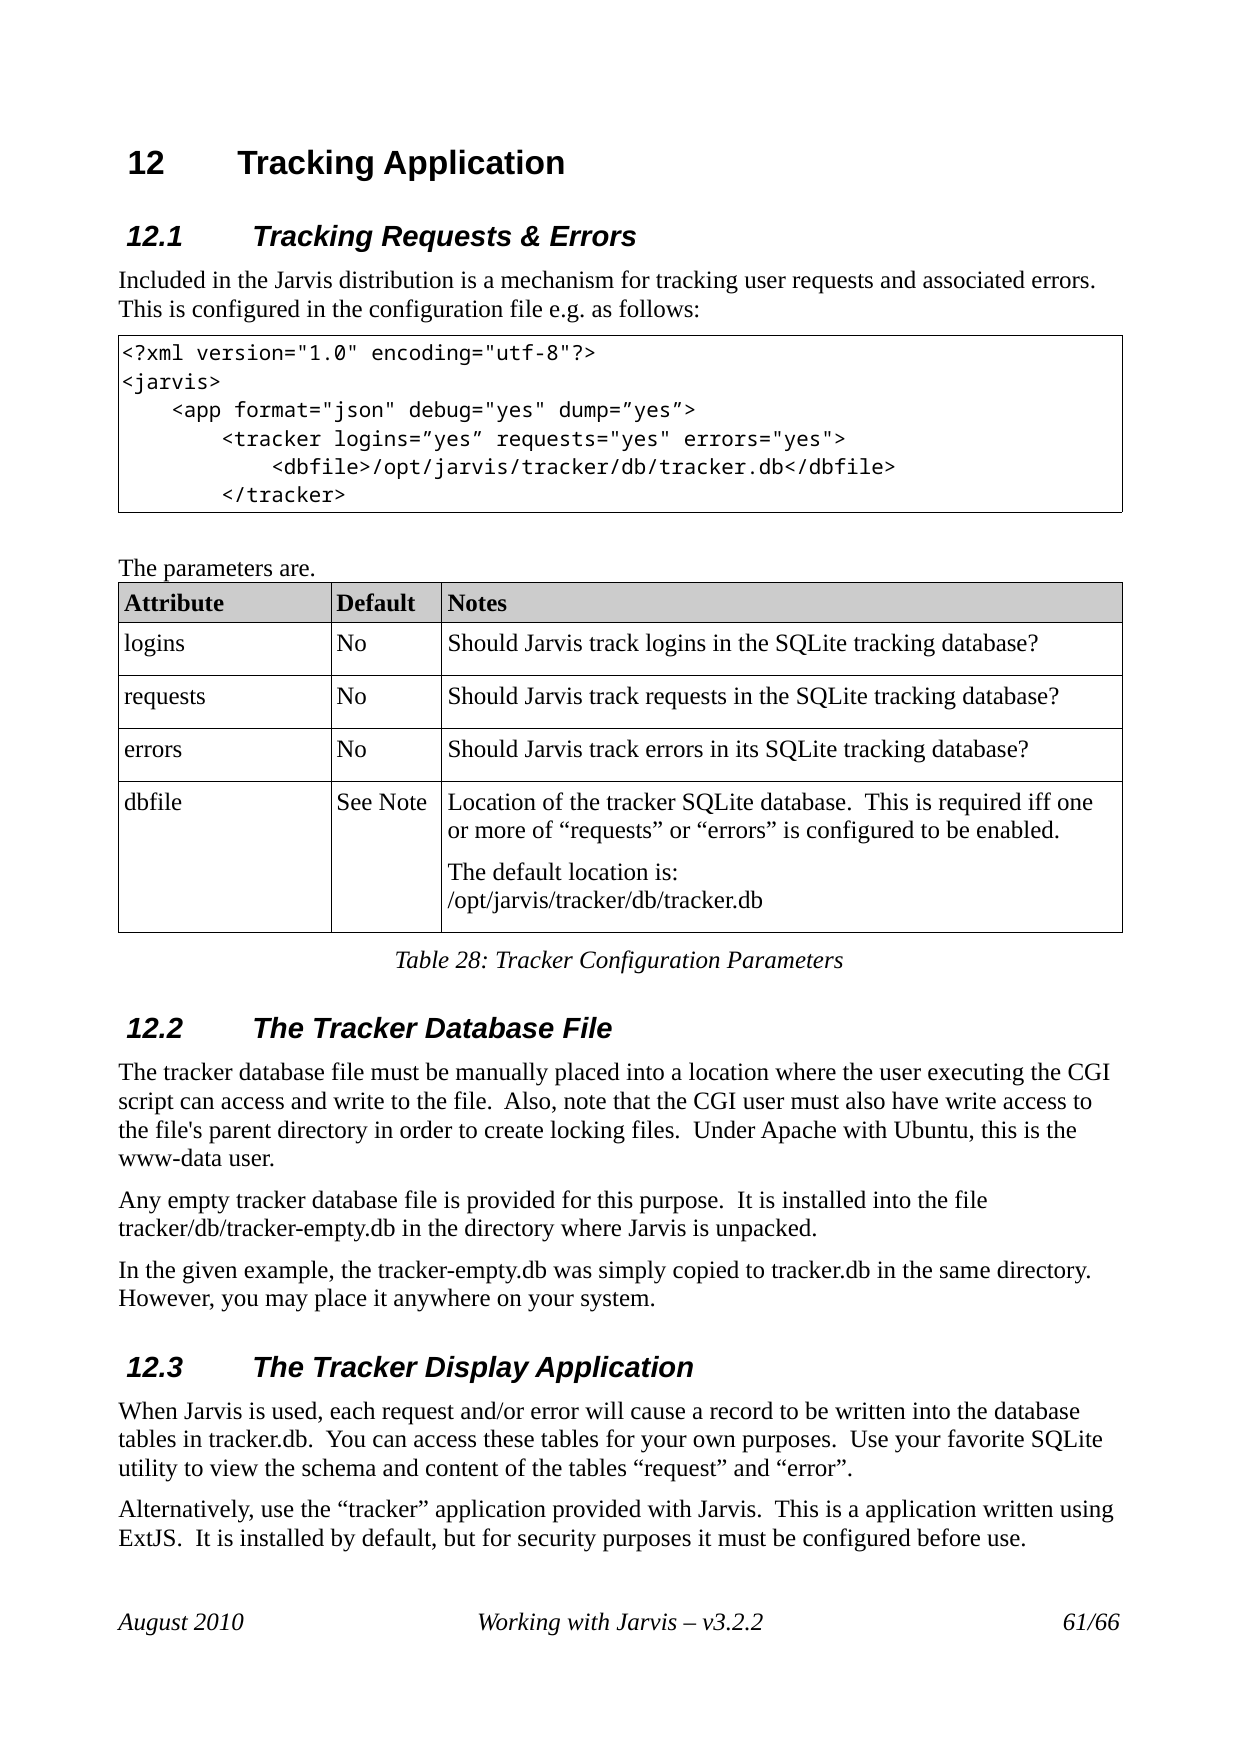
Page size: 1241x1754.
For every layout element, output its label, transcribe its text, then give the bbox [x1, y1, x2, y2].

table_cell Should Jarvis track requests in the SQLite tracking database? [442, 676, 1122, 728]
subtitle The Tracker Display Application [118, 1350, 1122, 1383]
table_header Attribute [119, 583, 331, 622]
text The parameters are. [118, 553, 1122, 582]
table_cell No [332, 676, 441, 728]
text Alternatively, use the “tracker” application provided with Jarvis. This is a application written using ExtJS. It is installed by default, but for security purposes it must be configured before use. [118, 1494, 1122, 1552]
table_cell dbfile [119, 782, 331, 932]
text </tracker> [119, 477, 1122, 512]
text Any empty tracker database file is provided for this purpose. It is installed into the file tracker/db/tracker-empty.db in the directory where Jarvis is unpacked. [118, 1185, 1122, 1242]
table_cell requests [119, 676, 331, 728]
text When Jarvis is used, each request and/or error will cause a record to be written into the database tables in tracker.db. You can access these tables for your own purposes. Use your favorite SQLite utility to view the schema and content of the tables “request” and “error”. [118, 1396, 1122, 1482]
table_header Default [332, 583, 441, 622]
text Table 28: Tracker Configuration Parameters [118, 945, 1122, 974]
table_header Notes [442, 583, 1122, 622]
table_cell No [332, 623, 441, 675]
table_cell Should Jarvis track errors in its SQLite tracking database? [442, 729, 1122, 781]
text <tracker logins=”yes” requests="yes" errors="yes"> [119, 421, 1122, 449]
text In the given example, the tracker-empty.db was simply copied to tracker.db in the same directory. However, you may place it anywhere on your system. [118, 1255, 1122, 1312]
table_cell errors [119, 729, 331, 781]
text <?xml version="1.0" encoding="utf-8"?> [119, 336, 1122, 364]
subtitle The Tracker Database File [118, 1011, 1122, 1045]
subtitle Tracking Requests & Errors [118, 219, 1122, 253]
text <app format="json" debug="yes" dump=”yes”> [119, 392, 1122, 421]
subtitle Tracking Application [118, 143, 1122, 182]
table_cell logins [119, 623, 331, 675]
table_cell Should Jarvis track logins in the SQLite tracking database? [442, 623, 1122, 675]
text <jarvis> [119, 364, 1122, 392]
table_cell Location of the tracker SQLite database. This is required iff one or more of “requests” or “errors” is configured to be enabled. The default location is: /opt/jarvis/tracker/db/tracker.db [442, 782, 1122, 932]
text Included in the Jarvis distribution is a mechanism for tracking user requests and associated errors. This is configured in the configuration file e.g. as follows: [118, 265, 1122, 323]
text The tracker database file must be manually placed into a location where the user executing the CGI script can access and write to the file. Also, note that the CGI user must also have write access to the file's parent directory in order to create locking files. Under Apache with Ubuntu, this is the www-data user. [118, 1057, 1122, 1172]
table_cell See Note [332, 782, 441, 932]
table_cell No [332, 729, 441, 781]
text <dbfile>/opt/jarvis/tracker/db/tracker.db</dbfile> [119, 449, 1122, 477]
